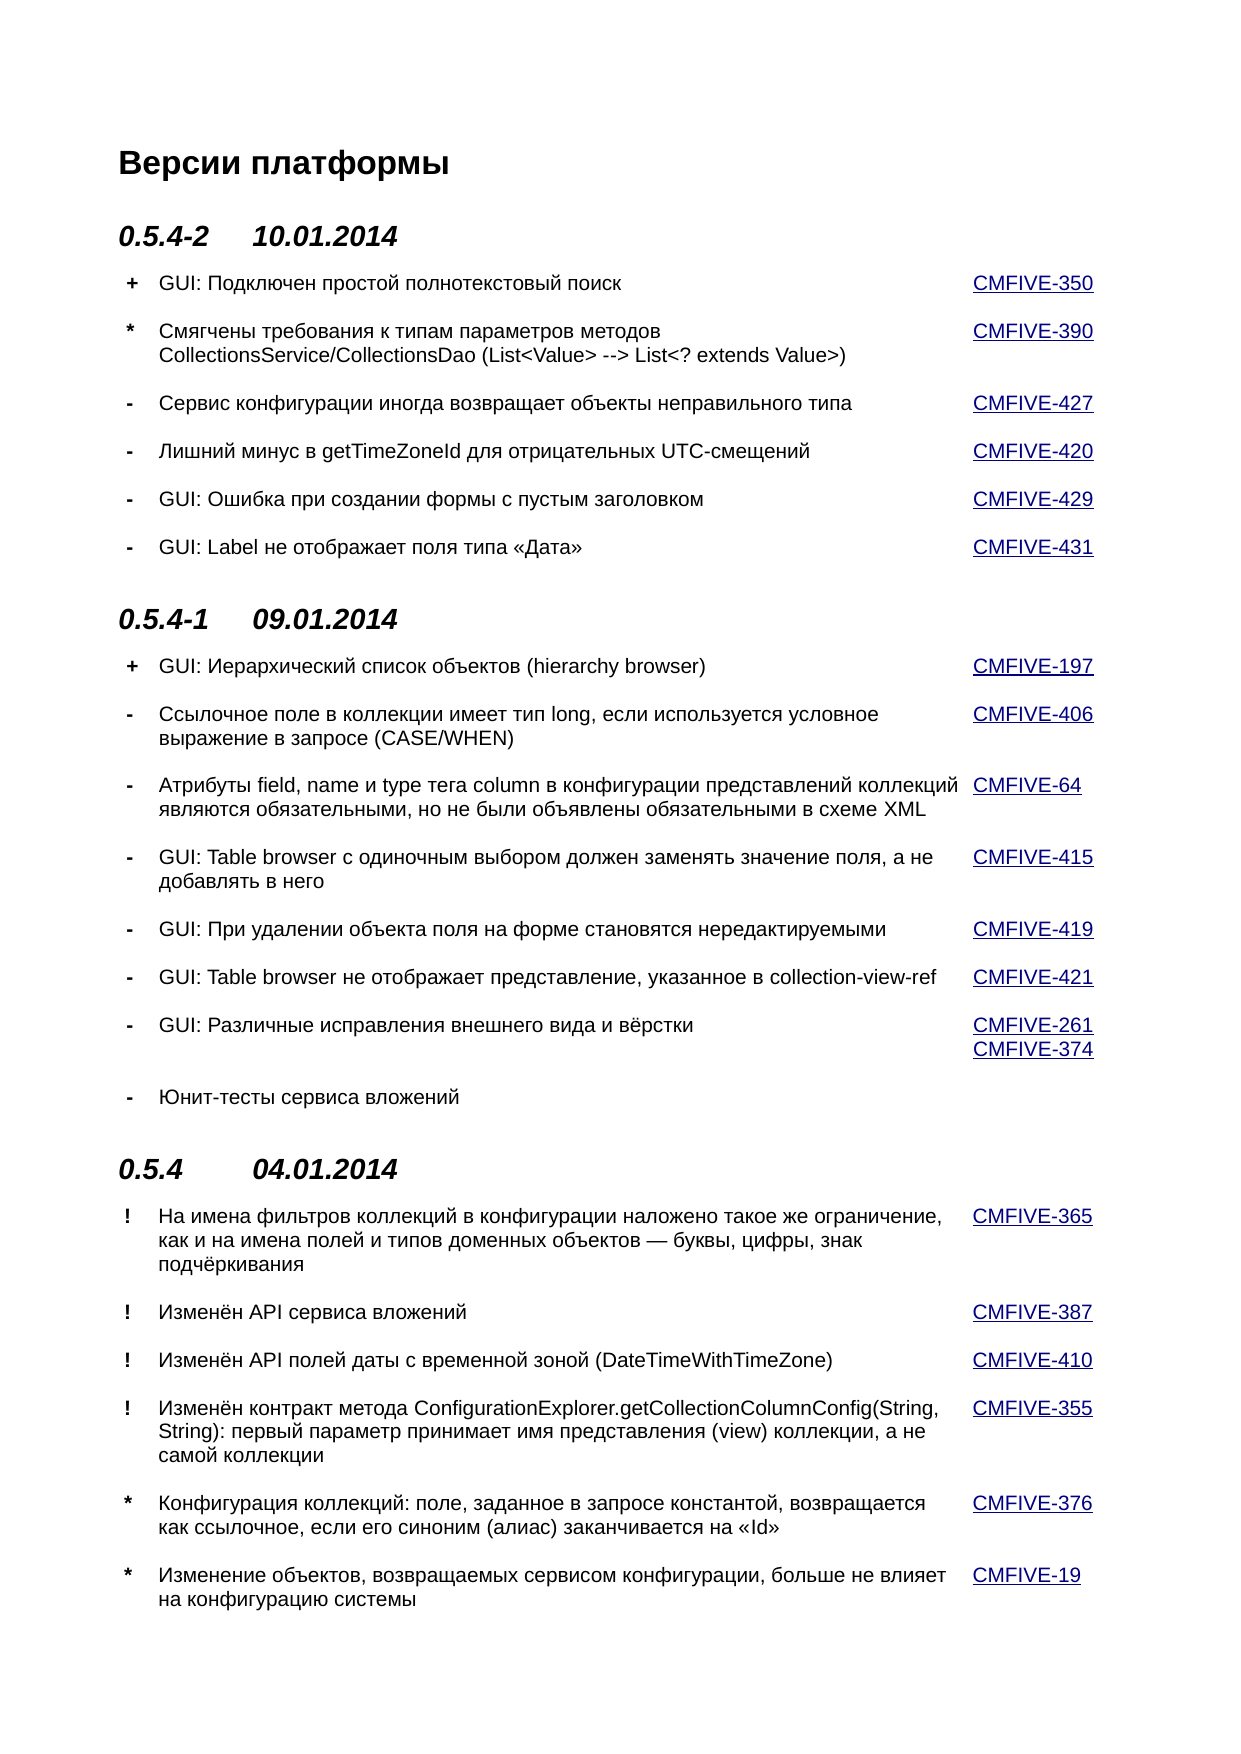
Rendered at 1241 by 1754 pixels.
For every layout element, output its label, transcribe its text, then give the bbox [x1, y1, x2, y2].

table_header CMFIVE-365 [966, 1198, 1123, 1294]
table_cell Изменение объектов, возвращаемых сервисом конфигурации, больше не влияет на конфигурацию системы [153, 1558, 966, 1629]
table_cell ! [118, 1294, 152, 1342]
table_cell Лишний минус в getTimeZoneId для отрицательных UTC-смещений [153, 433, 967, 481]
table_cell GUI: При удалении объекта поля на форме становятся нередактируемыми [153, 911, 967, 959]
table_cell * [118, 1486, 152, 1557]
table_cell Сервис конфигурации иногда возвращает объекты неправильного типа [153, 385, 967, 433]
table_cell - [120, 911, 153, 959]
table_cell * [118, 1558, 152, 1629]
table_cell CMFIVE-390 [967, 313, 1123, 385]
table_cell CMFIVE-420 [967, 433, 1123, 481]
table_cell - [120, 696, 153, 768]
table_header На имена фильтров коллекций в конфигурации наложено такое же ограничение, как и на имена полей и типов доменных объектов — буквы, цифры, знак подчёркивания [153, 1198, 966, 1294]
subtitle 0.5.4-1 09.01.2014 [118, 602, 1122, 635]
table_cell - [120, 959, 153, 1007]
table_cell Изменён API сервиса вложений [153, 1294, 966, 1342]
table_cell - [120, 768, 153, 839]
table_header + [120, 648, 153, 696]
table_cell CMFIVE-261 CMFIVE-374 [967, 1007, 1123, 1079]
table_cell CMFIVE-355 [966, 1390, 1123, 1486]
table_cell Юнит-тесты сервиса вложений [153, 1079, 967, 1127]
table_cell Атрибуты field, name и type тега column в конфигурации представлений коллекций являются обязательными, но не были объявлены обязательными в схеме XML [153, 768, 967, 839]
table_cell GUI: Ошибка при создании формы с пустым заголовком [153, 481, 967, 529]
table_cell CMFIVE-431 [967, 529, 1123, 577]
table_cell GUI: Label не отображает поля типа «Дата» [153, 529, 967, 577]
table_header CMFIVE-350 [967, 265, 1123, 313]
table_cell CMFIVE-429 [967, 481, 1123, 529]
table_cell CMFIVE-421 [967, 959, 1123, 1007]
table_cell ! [118, 1390, 152, 1486]
table_cell CMFIVE-376 [966, 1486, 1123, 1557]
table_header CMFIVE-197 [967, 648, 1123, 696]
table_cell CMFIVE-406 [967, 696, 1123, 768]
table_cell CMFIVE-415 [967, 840, 1123, 911]
table_cell - [120, 529, 153, 577]
table_cell - [120, 433, 153, 481]
table_cell GUI: Table browser не отображает представление, указанное в collection-view-ref [153, 959, 967, 1007]
table_cell - [120, 385, 153, 433]
table_cell - [120, 840, 153, 911]
table_cell Изменён контракт метода ConfigurationExplorer.getCollectionColumnConfig(String, String): первый параметр принимает имя представления (view) коллекции, а не самой коллекции [153, 1390, 966, 1486]
table_cell - [120, 1007, 153, 1079]
table_cell * [120, 313, 153, 385]
subtitle Версии платформы [118, 143, 1122, 182]
table_cell Ссылочное поле в коллекции имеет тип long, если используется условное выражение в запросе (CASE/WHEN) [153, 696, 967, 768]
table_cell ! [118, 1342, 152, 1390]
table_cell CMFIVE-387 [966, 1294, 1123, 1342]
table_cell GUI: Table browser с одиночным выбором должен заменять значение поля, а не добавлять в него [153, 840, 967, 911]
subtitle 0.5.4-2 10.01.2014 [118, 219, 1122, 253]
table_cell - [120, 1079, 153, 1127]
table_cell CMFIVE-19 [966, 1558, 1123, 1629]
table_cell CMFIVE-410 [966, 1342, 1123, 1390]
subtitle 0.5.4 04.01.2014 [118, 1152, 1122, 1186]
table_cell [967, 1079, 1123, 1127]
table_header GUI: Иерархический список объектов (hierarchy browser) [153, 648, 967, 696]
table_header + [120, 265, 153, 313]
table_cell - [120, 481, 153, 529]
table_header ! [118, 1198, 152, 1294]
table_cell CMFIVE-64 [967, 768, 1123, 839]
table_cell Изменён API полей даты с временной зоной (DateTimeWithTimeZone) [153, 1342, 966, 1390]
table_cell Смягчены требования к типам параметров методов CollectionsService/CollectionsDao (List<Value> --> List<? extends Value>) [153, 313, 967, 385]
table_cell CMFIVE-427 [967, 385, 1123, 433]
table_header GUI: Подключен простой полнотекстовый поиск [153, 265, 967, 313]
table_cell CMFIVE-419 [967, 911, 1123, 959]
table_cell Конфигурация коллекций: поле, заданное в запросе константой, возвращается как ссылочное, если его синоним (алиас) заканчивается на «Id» [153, 1486, 966, 1557]
table_cell GUI: Различные исправления внешнего вида и вёрстки [153, 1007, 967, 1079]
